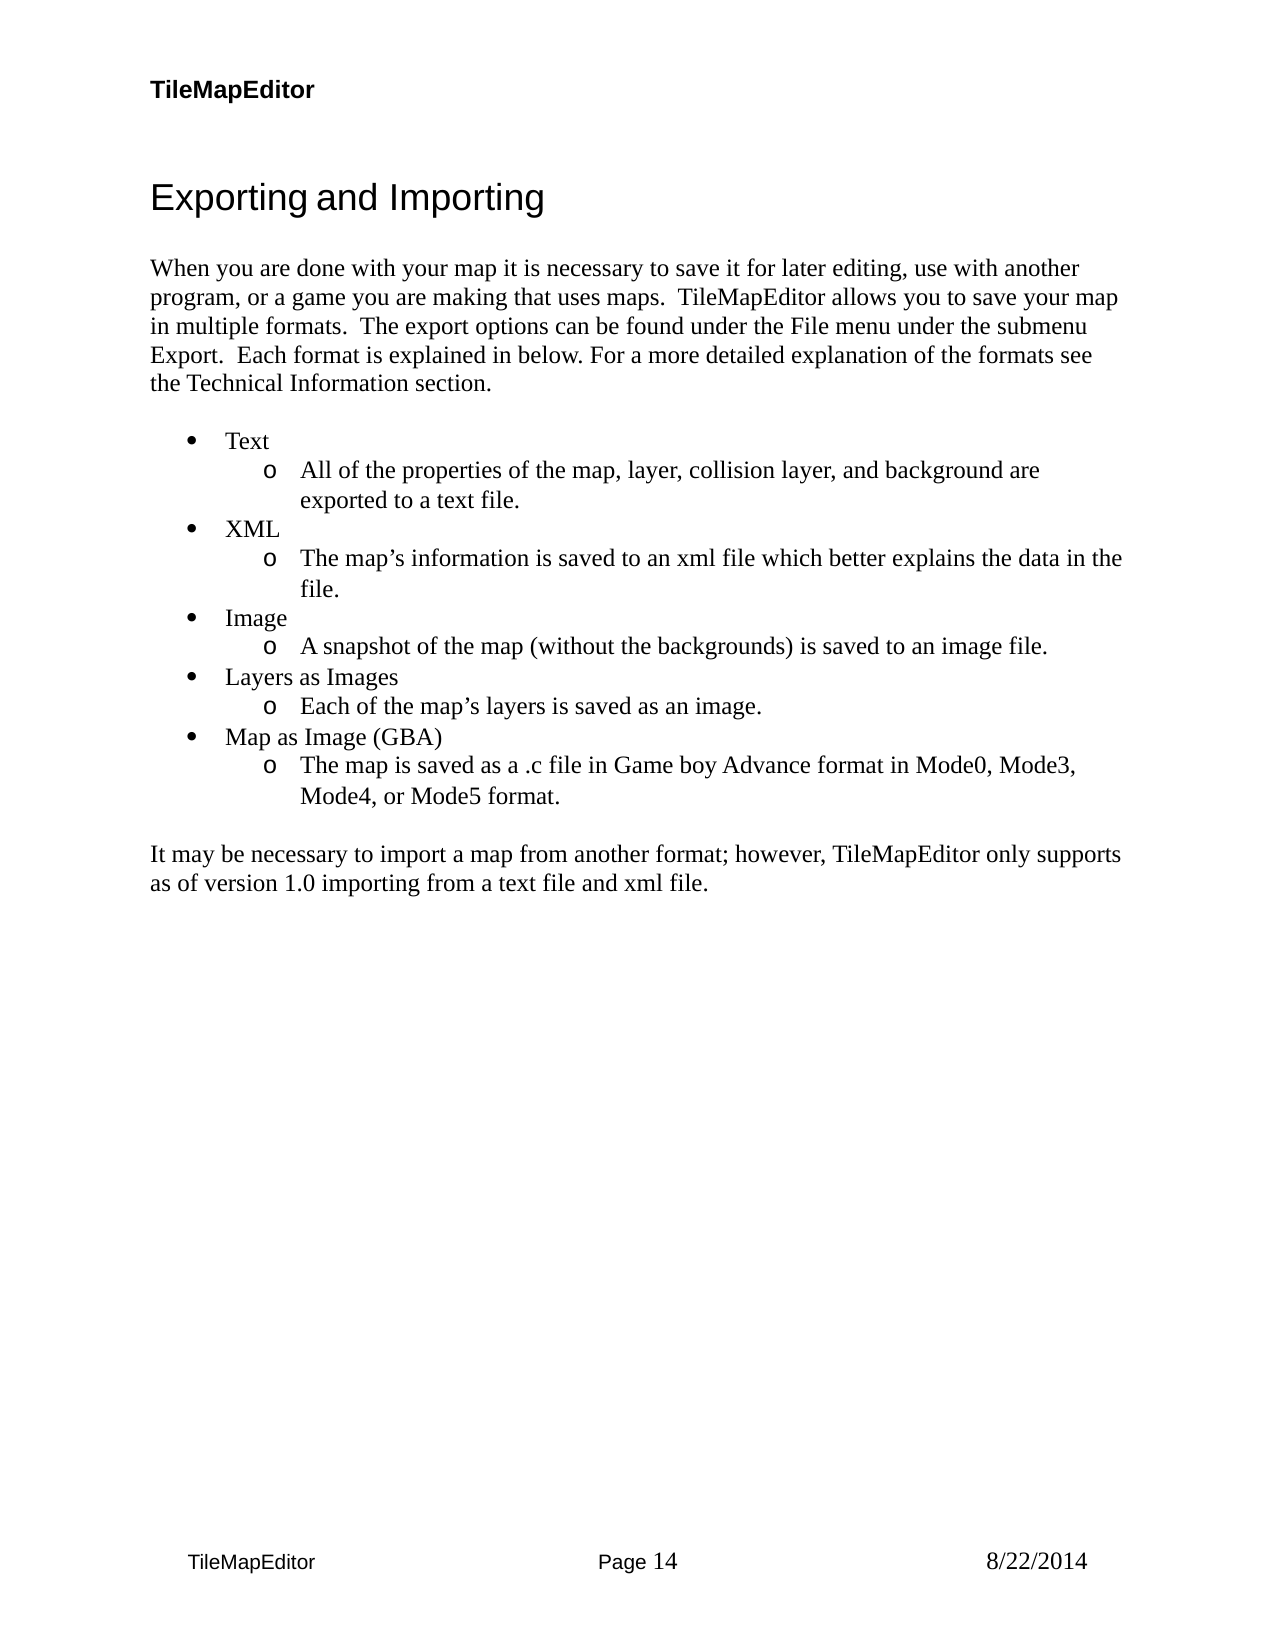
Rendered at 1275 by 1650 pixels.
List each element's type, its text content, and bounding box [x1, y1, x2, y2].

list All of the properties of the map, layer, collision layer, and background are exported to a text file. [262, 455, 1125, 514]
list Text [187, 426, 1125, 455]
list The map’s information is saved to an xml file which better explains the data in the file. [262, 543, 1125, 603]
list Layers as Images [187, 662, 1125, 691]
subtitle Exporting and Importing [150, 175, 1125, 218]
list The map is saved as a .c file in Game boy Advance format in Mode0, Mode3, Mode4, or Mode5 format. [262, 751, 1125, 810]
list Each of the map’s layers is saved as an image. [262, 691, 1125, 722]
list XML [187, 514, 1125, 543]
list A snapshot of the map (without the backgrounds) is saved to an image file. [262, 631, 1125, 662]
list Image [187, 603, 1125, 631]
text When you are done with your map it is necessary to save it for later editing, use with another program, or a game you are making that uses maps. TileMapEditor allows you to save your map in multiple formats. The export options can be found under the File menu under the submenu Export. Each format is explained in below. For a more detailed explanation of the formats see the Technical Information section. [150, 253, 1125, 397]
list Map as Image (GBA) [187, 722, 1125, 751]
text It may be necessary to import a map from another format; however, TileMapEditor only supports as of version 1.0 importing from a text file and xml file. [150, 839, 1125, 896]
